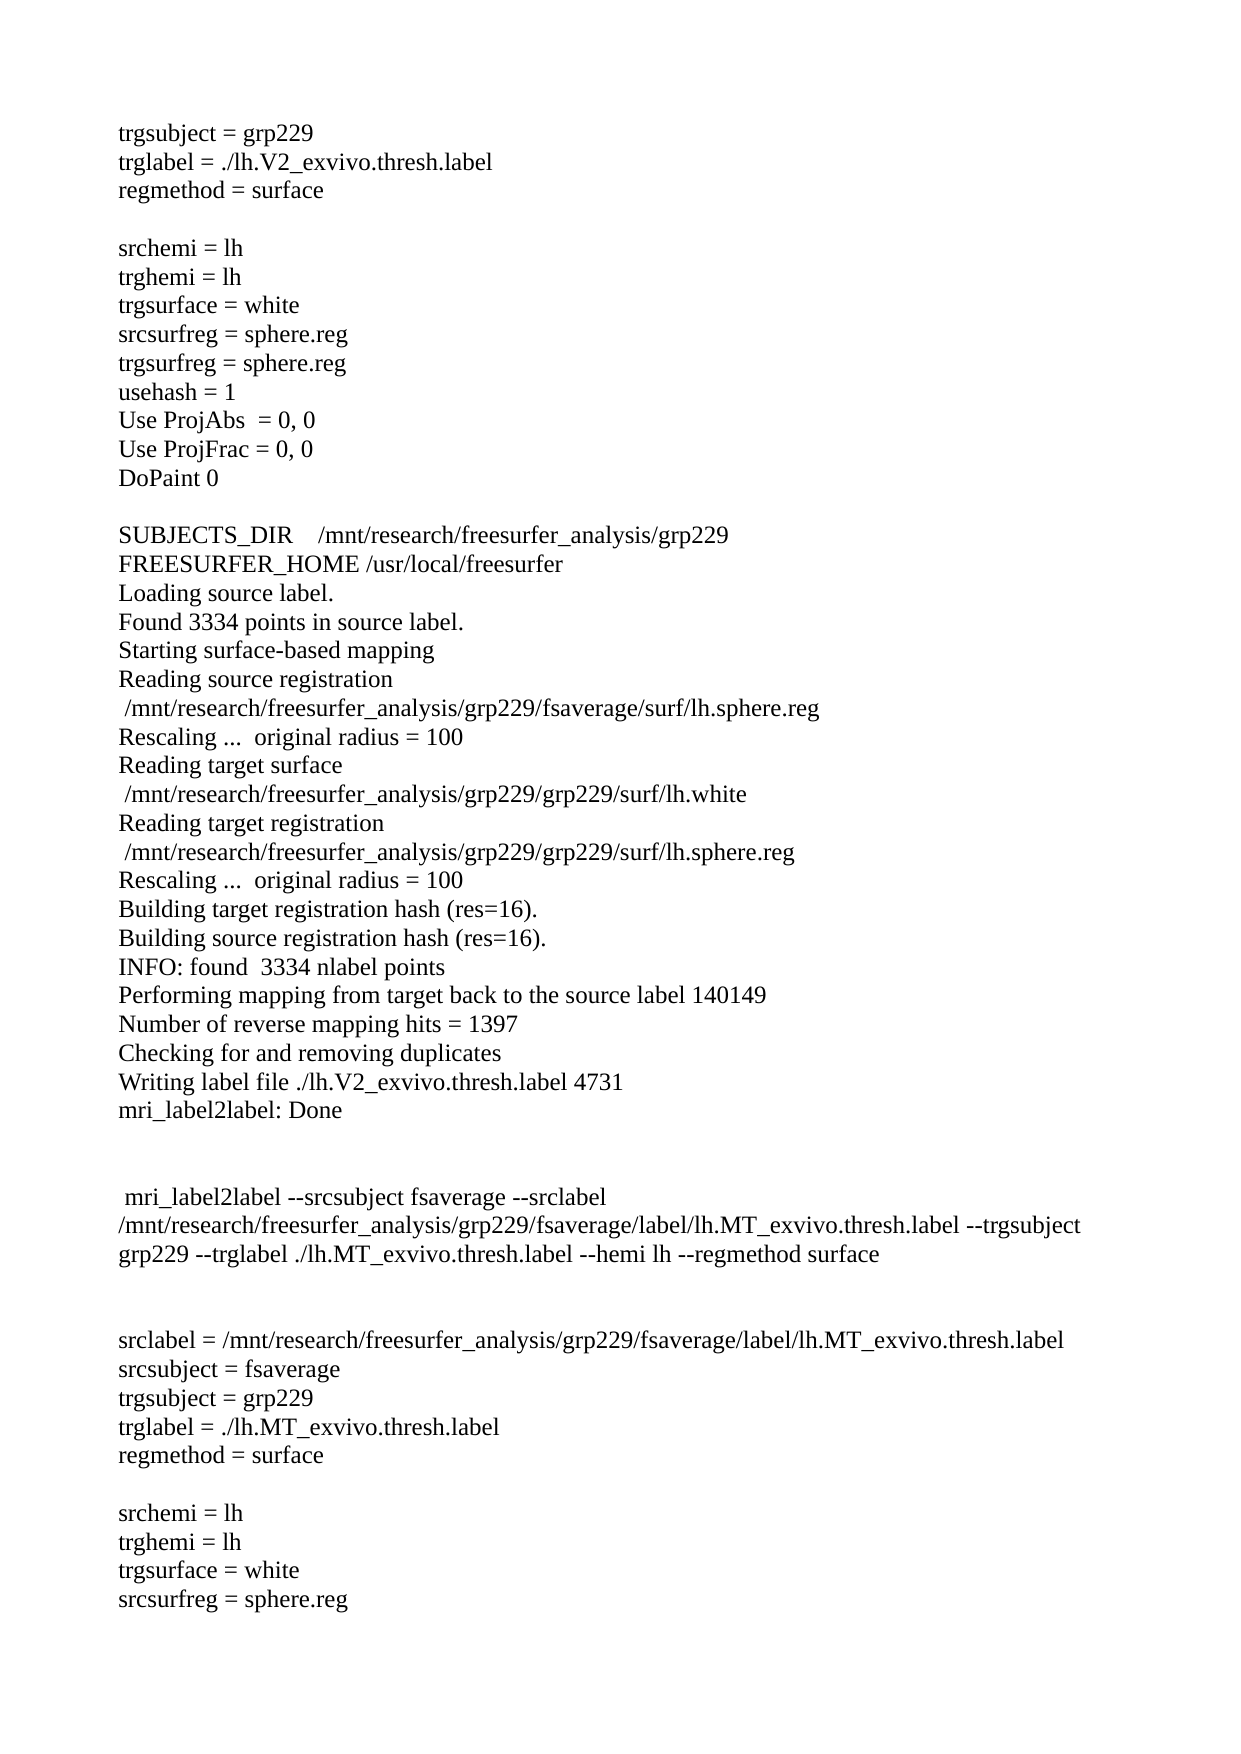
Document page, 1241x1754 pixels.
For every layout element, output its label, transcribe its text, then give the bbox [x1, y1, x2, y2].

text srclabel = /mnt/research/freesurfer_analysis/grp229/fsaverage/label/lh.MT_exvivo.thresh.label [118, 1326, 1122, 1354]
text usehash = 1 [118, 377, 1122, 406]
text Found 3334 points in source label. [118, 607, 1122, 636]
text srchemi = lh [118, 233, 1122, 262]
text srchemi = lh [118, 1498, 1122, 1527]
text trglabel = ./lh.V2_exvivo.thresh.label [118, 147, 1122, 176]
text Rescaling ... original radius = 100 [118, 866, 1122, 894]
text srcsurfreg = sphere.reg [118, 1584, 1122, 1613]
text Reading source registration [118, 664, 1122, 693]
text Use ProjFrac = 0, 0 [118, 434, 1122, 463]
text FREESURFER_HOME /usr/local/freesurfer [118, 549, 1122, 578]
text Performing mapping from target back to the source label 140149 [118, 981, 1122, 1009]
text srcsubject = fsaverage [118, 1354, 1122, 1383]
text trghemi = lh [118, 262, 1122, 291]
text Use ProjAbs = 0, 0 [118, 406, 1122, 434]
text trgsurfreg = sphere.reg [118, 348, 1122, 377]
text Reading target surface [118, 751, 1122, 779]
text trghemi = lh [118, 1527, 1122, 1556]
text trgsubject = grp229 [118, 118, 1122, 147]
text mri_label2label --srcsubject fsaverage --srclabel /mnt/research/freesurfer_analysis/grp229/fsaverage/label/lh.MT_exvivo.thresh.label --trgsubject grp229 --trglabel ./lh.MT_exvivo.thresh.label --hemi lh --regmethod surface [118, 1182, 1122, 1268]
text Writing label file ./lh.V2_exvivo.thresh.label 4731 [118, 1067, 1122, 1096]
text Reading target registration [118, 808, 1122, 837]
text DoPaint 0 [118, 463, 1122, 492]
text INFO: found 3334 nlabel points [118, 952, 1122, 981]
text regmethod = surface [118, 1441, 1122, 1469]
text /mnt/research/freesurfer_analysis/grp229/fsaverage/surf/lh.sphere.reg [118, 693, 1122, 722]
text Checking for and removing duplicates [118, 1038, 1122, 1067]
text SUBJECTS_DIR /mnt/research/freesurfer_analysis/grp229 [118, 521, 1122, 549]
text Rescaling ... original radius = 100 [118, 722, 1122, 751]
text trgsubject = grp229 [118, 1383, 1122, 1412]
text trgsurface = white [118, 291, 1122, 319]
text Building target registration hash (res=16). [118, 894, 1122, 923]
text mri_label2label: Done [118, 1096, 1122, 1124]
text Starting surface-based mapping [118, 636, 1122, 664]
text srcsurfreg = sphere.reg [118, 319, 1122, 348]
text regmethod = surface [118, 176, 1122, 204]
text trglabel = ./lh.MT_exvivo.thresh.label [118, 1412, 1122, 1441]
text Number of reverse mapping hits = 1397 [118, 1009, 1122, 1038]
text trgsurface = white [118, 1556, 1122, 1584]
text /mnt/research/freesurfer_analysis/grp229/grp229/surf/lh.white [118, 779, 1122, 808]
text Building source registration hash (res=16). [118, 923, 1122, 952]
text Loading source label. [118, 578, 1122, 607]
text /mnt/research/freesurfer_analysis/grp229/grp229/surf/lh.sphere.reg [118, 837, 1122, 866]
